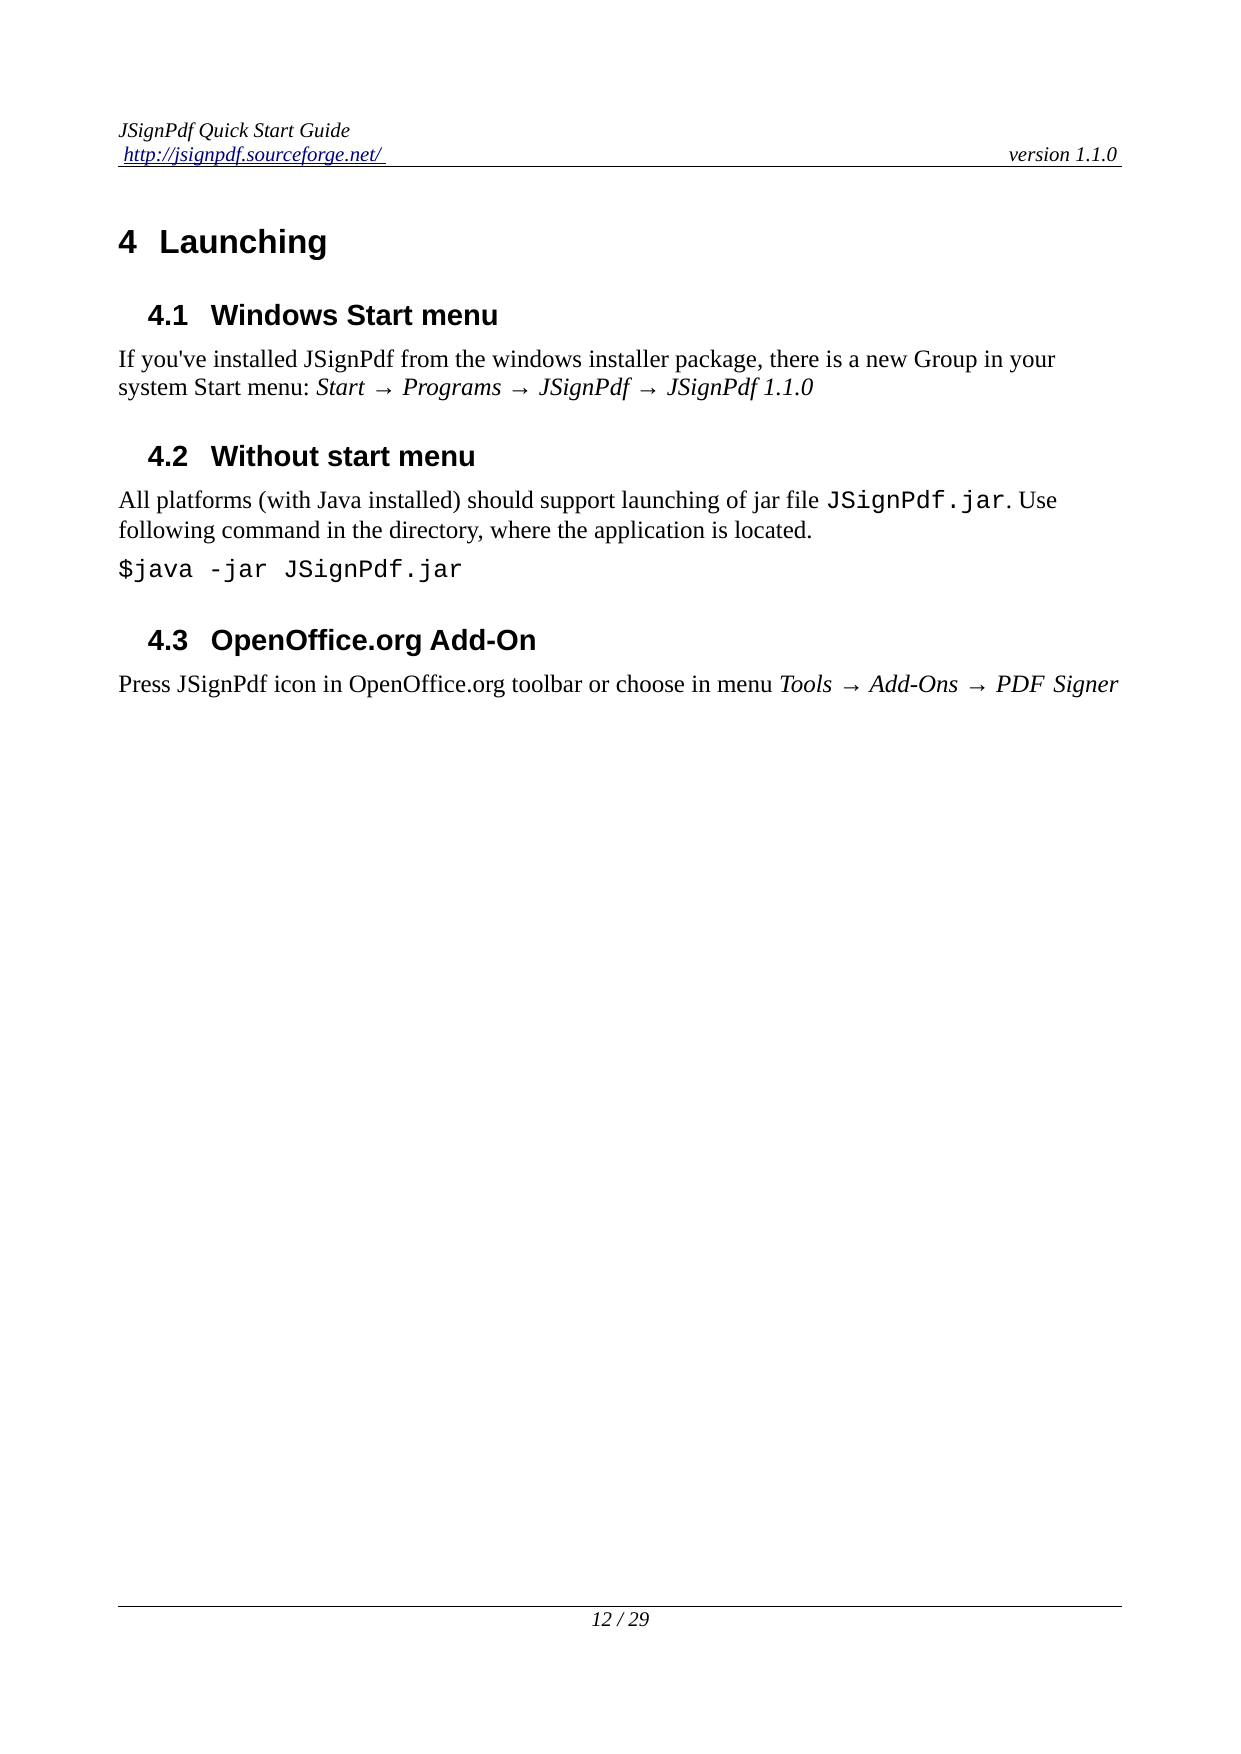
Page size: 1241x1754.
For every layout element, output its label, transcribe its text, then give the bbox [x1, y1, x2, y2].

text All platforms (with Java installed) should support launching of jar file JSignPdf.jar. Use following command in the directory, where the application is located. [118, 485, 1122, 544]
text Press JSignPdf icon in OpenOffice.org toolbar or choose in menu Tools → Add-Ons → PDF Signer [118, 669, 1122, 697]
subtitle Windows Start menu [148, 298, 1116, 331]
text $java -jar JSignPdf.jar [118, 557, 1122, 585]
text If you've installed JSignPdf from the windows installer package, there is a new Group in your system Start menu: Start → Programs → JSignPdf → JSignPdf 1.1.0 [118, 344, 1122, 401]
subtitle OpenOffice.org Add-On [148, 623, 1116, 656]
subtitle Without start menu [148, 439, 1116, 472]
subtitle Launching [118, 222, 1122, 260]
